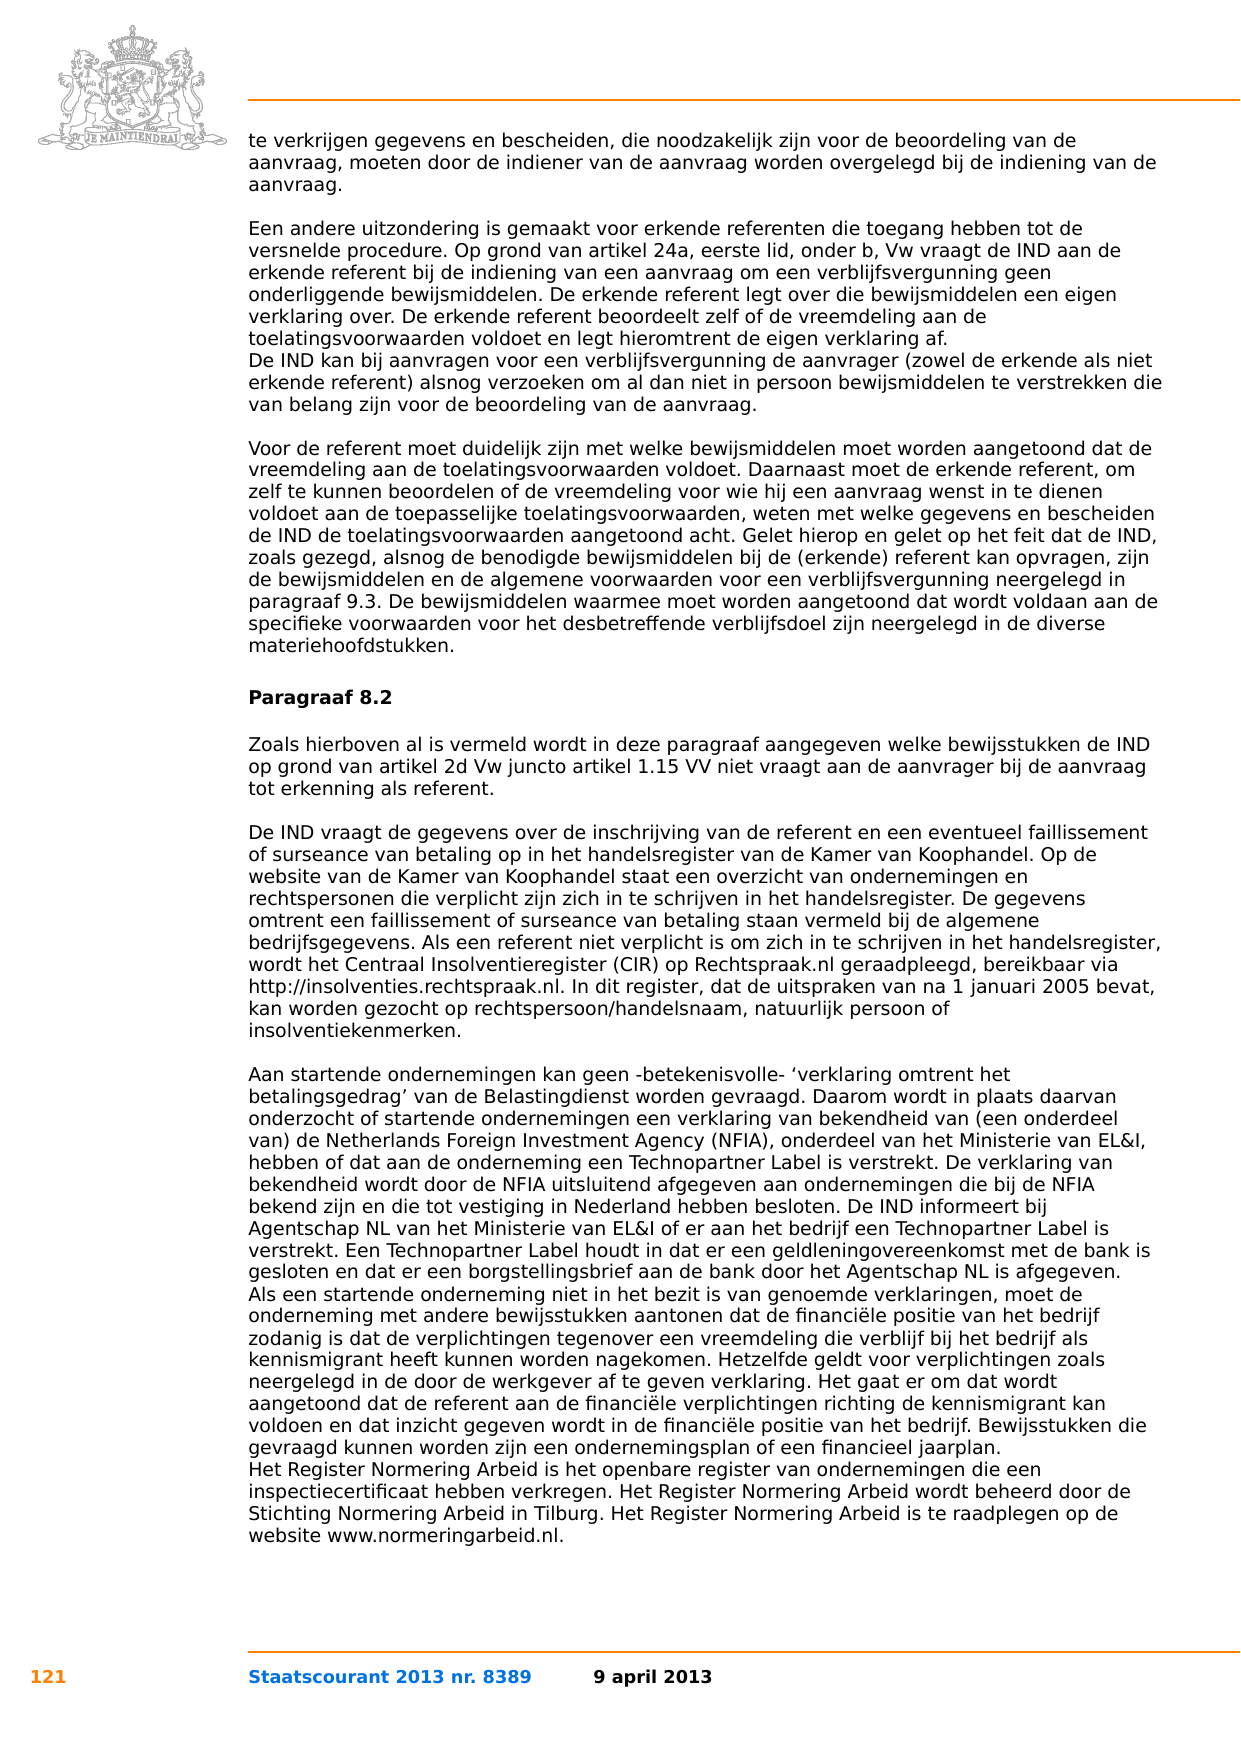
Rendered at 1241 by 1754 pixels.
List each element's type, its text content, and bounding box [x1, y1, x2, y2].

text Voor de referent moet duidelijk zijn met welke bewijsmiddelen moet worden aangetoond dat de vreemdeling aan de toelatingsvoorwaarden voldoet. Daarnaast moet de erkende referent, om zelf te kunnen beoordelen of de vreemdeling voor wie hij een aanvraag wenst in te dienen voldoet aan de toepasselijke toelatingsvoorwaarden, weten met welke gegevens en bescheiden de IND de toelatingsvoorwaarden aangetoond acht. Gelet hierop en gelet op het feit dat de IND, zoals gezegd, alsnog de benodigde bewijsmiddelen bij de (erkende) referent kan opvragen, zijn de bewijsmiddelen en de algemene voorwaarden voor een verblijfsvergunning neergelegd in paragraaf 9.3. De bewijsmiddelen waarmee moet worden aangetoond dat wordt voldaan aan de specifieke voorwaarden voor het desbetreffende verblijfsdoel zijn neergelegd in de diverse materiehoofdstukken. [248, 437, 1163, 657]
picture [38, 25, 227, 150]
text De IND kan bij aanvragen voor een verblijfsvergunning de aanvrager (zowel de erkende als niet erkende referent) alsnog verzoeken om al dan niet in persoon bewijsmiddelen te verstrekken die van belang zijn voor de beoordeling van de aanvraag. [248, 349, 1163, 416]
text Een andere uitzondering is gemaakt voor erkende referenten die toegang hebben tot de versnelde procedure. Op grond van artikel 24a, eerste lid, onder b, Vw vraagt de IND aan de erkende referent bij de indiening van een aanvraag om een verblijfsvergunning geen onderliggende bewijsmiddelen. De erkende referent legt over die bewijsmiddelen een eigen verklaring over. De erkende referent beoordeelt zelf of de vreemdeling aan de toelatingsvoorwaarden voldoet en legt hieromtrent de eigen verklaring af. [248, 218, 1163, 349]
text Zoals hierboven al is vermeld wordt in deze paragraaf aangegeven welke bewijsstukken de IND op grond van artikel 2d Vw juncto artikel 1.15 VV niet vraagt aan de aanvrager bij de aanvraag tot erkenning als referent. [248, 734, 1163, 800]
text te verkrijgen gegevens en bescheiden, die noodzakelijk zijn voor de beoordeling van de aanvraag, moeten door de indiener van de aanvraag worden overgelegd bij de indiening van de aanvraag. [248, 130, 1163, 196]
text De IND vraagt de gegevens over de inschrijving van de referent en een eventueel faillissement of surseance van betaling op in het handelsregister van de Kamer van Koophandel. Op de website van de Kamer van Koophandel staat een overzicht van ondernemingen en rechtspersonen die verplicht zijn zich in te schrijven in het handelsregister. De gegevens omtrent een faillissement of surseance van betaling staan vermeld bij de algemene bedrijfsgegevens. Als een referent niet verplicht is om zich in te schrijven in het handelsregister, wordt het Centraal Insolventieregister (CIR) op Rechtspraak.nl geraadpleegd, bereikbaar via http://insolventies.rechtspraak.nl. In dit register, dat de uitspraken van na 1 januari 2005 bevat, kan worden gezocht op rechtspersoon/handelsnaam, natuurlijk persoon of insolventiekenmerken. [248, 822, 1163, 1042]
text Als een startende onderneming niet in het bezit is van genoemde verklaringen, moet de onderneming met andere bewijsstukken aantonen dat de financiële positie van het bedrijf zodanig is dat de verplichtingen tegenover een vreemdeling die verblijf bij het bedrijf als kennismigrant heeft kunnen worden nagekomen. Hetzelfde geldt voor verplichtingen zoals neergelegd in de door de werkgever af te geven verklaring. Het gaat er om dat wordt aangetoond dat de referent aan de financiële verplichtingen richting de kennismigrant kan voldoen en dat inzicht gegeven wordt in de financiële positie van het bedrijf. Bewijsstukken die gevraagd kunnen worden zijn een ondernemingsplan of een financieel jaarplan. [248, 1283, 1163, 1459]
subtitle Paragraaf 8.2 [248, 687, 1163, 709]
text Aan startende ondernemingen kan geen -betekenisvolle- ‘verklaring omtrent het betalingsgedrag’ van de Belastingdienst worden gevraagd. Daarom wordt in plaats daarvan onderzocht of startende ondernemingen een verklaring van bekendheid van (een onderdeel van) de Netherlands Foreign Investment Agency (NFIA), onderdeel van het Ministerie van EL&I, hebben of dat aan de onderneming een Technopartner Label is verstrekt. De verklaring van bekendheid wordt door de NFIA uitsluitend afgegeven aan ondernemingen die bij de NFIA bekend zijn en die tot vestiging in Nederland hebben besloten. De IND informeert bij Agentschap NL van het Ministerie van EL&I of er aan het bedrijf een Technopartner Label is verstrekt. Een Technopartner Label houdt in dat er een geldleningovereenkomst met de bank is gesloten en dat er een borgstellingsbrief aan de bank door het Agentschap NL is afgegeven. [248, 1064, 1163, 1283]
text Het Register Normering Arbeid is het openbare register van ondernemingen die een inspectiecertificaat hebben verkregen. Het Register Normering Arbeid wordt beheerd door de Stichting Normering Arbeid in Tilburg. Het Register Normering Arbeid is te raadplegen op de website www.normeringarbeid.nl. [248, 1459, 1163, 1547]
